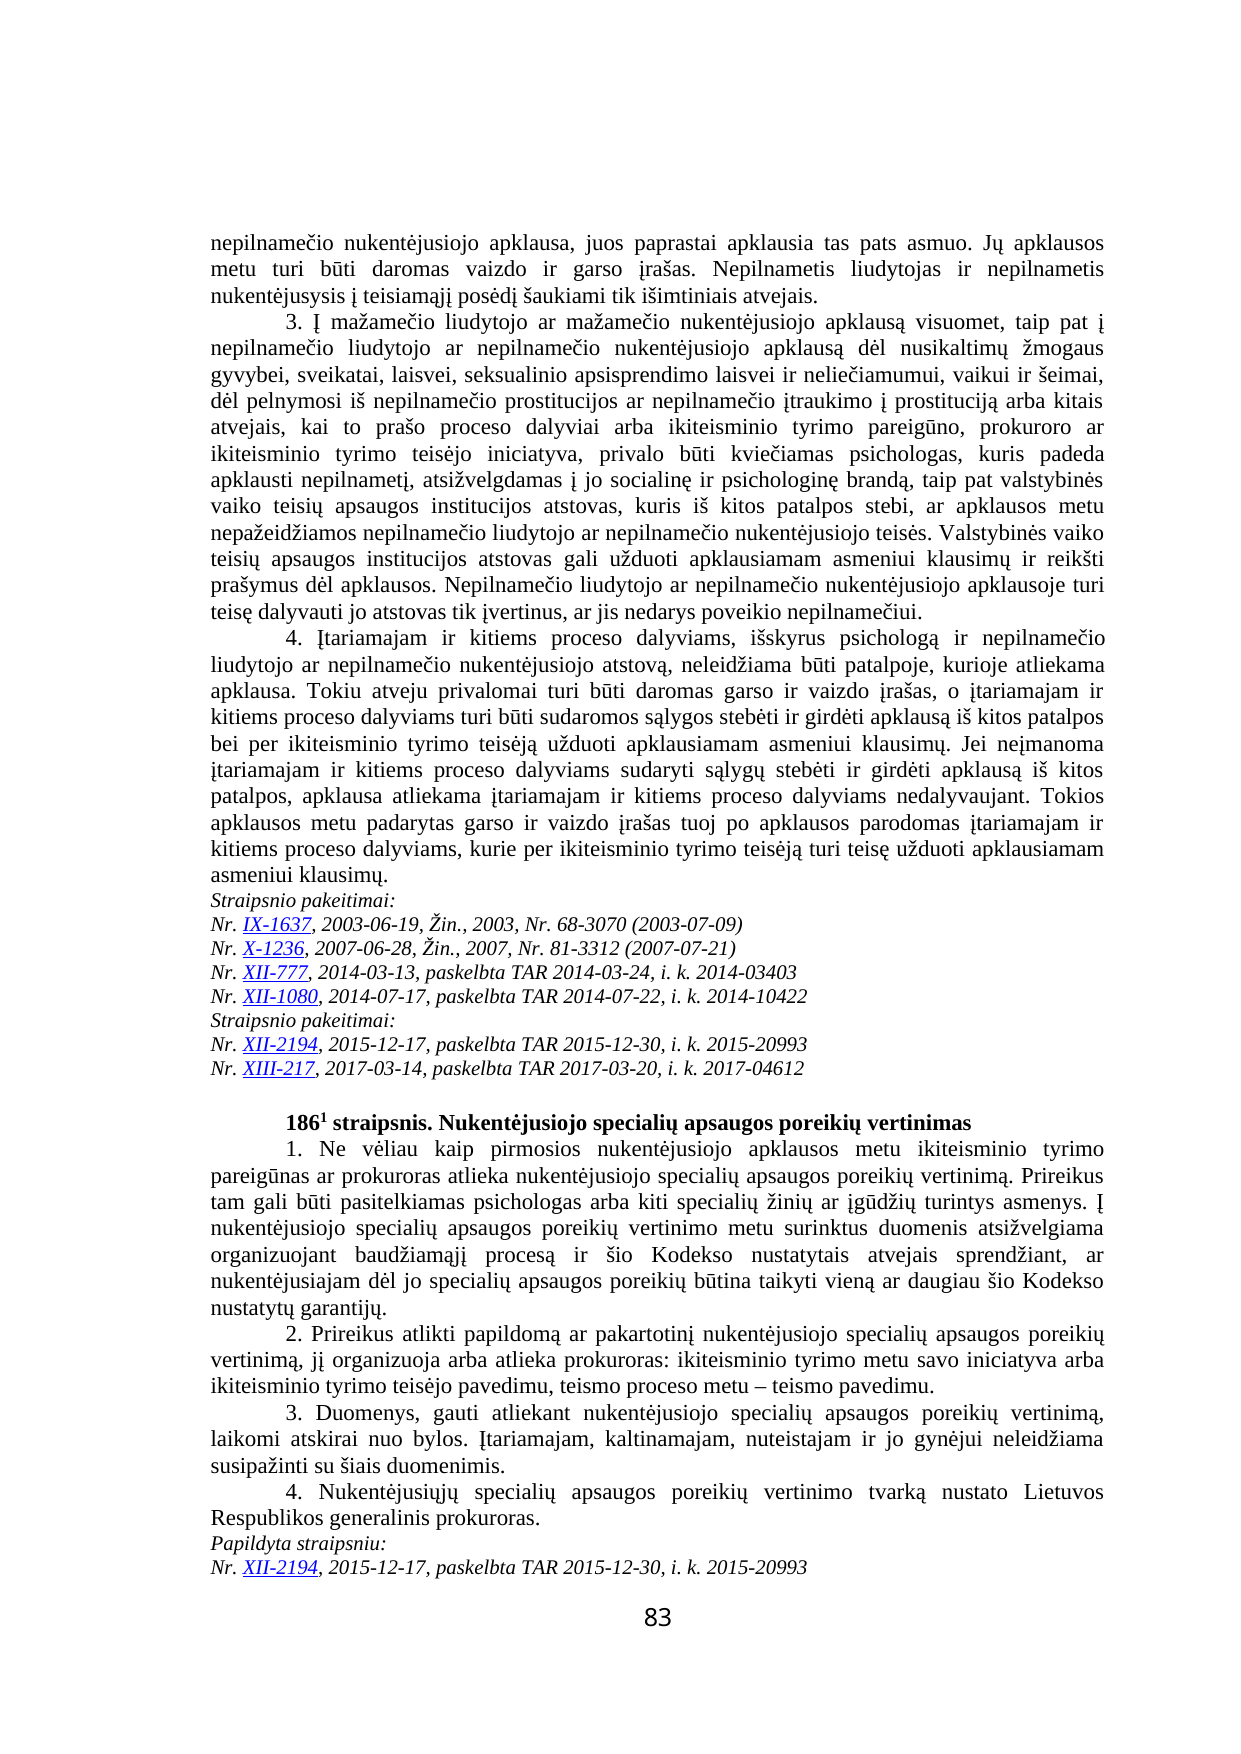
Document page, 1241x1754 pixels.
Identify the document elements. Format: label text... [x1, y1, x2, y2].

text 1861 straipsnis. Nukentėjusiojo specialių apsaugos poreikių vertinimas [210, 1109, 1105, 1135]
text Nr. XII-1080, 2014-07-17, paskelbta TAR 2014-07-22, i. k. 2014-10422 [210, 984, 1105, 1008]
text Nr. XII-2194, 2015-12-17, paskelbta TAR 2015-12-30, i. k. 2015-20993 [210, 1555, 1105, 1579]
text 4. Nukentėjusiųjų specialių apsaugos poreikių vertinimo tvarką nustato Lietuvos Respublikos generalinis prokuroras. [210, 1478, 1105, 1531]
text Straipsnio pakeitimai: [210, 888, 1105, 912]
text Straipsnio pakeitimai: [210, 1008, 1105, 1032]
text 1. Ne vėliau kaip pirmosios nukentėjusiojo apklausos metu ikiteisminio tyrimo pareigūnas ar prokuroras atlieka nukentėjusiojo specialių apsaugos poreikių vertinimą. Prireikus tam gali būti pasitelkiamas psichologas arba kiti specialių žinių ar įgūdžių turintys asmenys. Į nukentėjusiojo specialių apsaugos poreikių vertinimo metu surinktus duomenis atsižvelgiama organizuojant baudžiamąjį procesą ir šio Kodekso nustatytais atvejais sprendžiant, ar nukentėjusiajam dėl jo specialių apsaugos poreikių būtina taikyti vieną ar daugiau šio Kodekso nustatytų garantijų. [210, 1135, 1105, 1320]
text Nr. IX-1637, 2003-06-19, Žin., 2003, Nr. 68-3070 (2003-07-09) [210, 912, 1105, 936]
text Nr. X-1236, 2007-06-28, Žin., 2007, Nr. 81-3312 (2007-07-21) [210, 936, 1105, 960]
text 2. Prireikus atlikti papildomą ar pakartotinį nukentėjusiojo specialių apsaugos poreikių vertinimą, jį organizuoja arba atlieka prokuroras: ikiteisminio tyrimo metu savo iniciatyva arba ikiteisminio tyrimo teisėjo pavedimu, teismo proceso metu – teismo pavedimu. [210, 1320, 1105, 1399]
text 4. Įtariamajam ir kitiems proceso dalyviams, išskyrus psichologą ir nepilnamečio liudytojo ar nepilnamečio nukentėjusiojo atstovą, neleidžiama būti patalpoje, kurioje atliekama apklausa. Tokiu atveju privalomai turi būti daromas garso ir vaizdo įrašas, o įtariamajam ir kitiems proceso dalyviams turi būti sudaromos sąlygos stebėti ir girdėti apklausą iš kitos patalpos bei per ikiteisminio tyrimo teisėją užduoti apklausiamam asmeniui klausimų. Jei neįmanoma įtariamajam ir kitiems proceso dalyviams sudaryti sąlygų stebėti ir girdėti apklausą iš kitos patalpos, apklausa atliekama įtariamajam ir kitiems proceso dalyviams nedalyvaujant. Tokios apklausos metu padarytas garso ir vaizdo įrašas tuoj po apklausos parodomas įtariamajam ir kitiems proceso dalyviams, kurie per ikiteisminio tyrimo teisėją turi teisę užduoti apklausiamam asmeniui klausimų. [210, 624, 1105, 888]
text Nr. XII-2194, 2015-12-17, paskelbta TAR 2015-12-30, i. k. 2015-20993 [210, 1032, 1105, 1056]
text 3. Duomenys, gauti atliekant nukentėjusiojo specialių apsaugos poreikių vertinimą, laikomi atskirai nuo bylos. Įtariamajam, kaltinamajam, nuteistajam ir jo gynėjui neleidžiama susipažinti su šiais duomenimis. [210, 1399, 1105, 1478]
text 3. Į mažamečio liudytojo ar mažamečio nukentėjusiojo apklausą visuomet, taip pat į nepilnamečio liudytojo ar nepilnamečio nukentėjusiojo apklausą dėl nusikaltimų žmogaus gyvybei, sveikatai, laisvei, seksualinio apsisprendimo laisvei ir neliečiamumui, vaikui ir šeimai, dėl pelnymosi iš nepilnamečio prostitucijos ar nepilnamečio įtraukimo į prostituciją arba kitais atvejais, kai to prašo proceso dalyviai arba ikiteisminio tyrimo pareigūno, prokuroro ar ikiteisminio tyrimo teisėjo iniciatyva, privalo būti kviečiamas psichologas, kuris padeda apklausti nepilnametį, atsižvelgdamas į jo socialinę ir psichologinę brandą, taip pat valstybinės vaiko teisių apsaugos institucijos atstovas, kuris iš kitos patalpos stebi, ar apklausos metu nepažeidžiamos nepilnamečio liudytojo ar nepilnamečio nukentėjusiojo teisės. Valstybinės vaiko teisių apsaugos institucijos atstovas gali užduoti apklausiamam asmeniui klausimų ir reikšti prašymus dėl apklausos. Nepilnamečio liudytojo ar nepilnamečio nukentėjusiojo apklausoje turi teisę dalyvauti jo atstovas tik įvertinus, ar jis nedarys poveikio nepilnamečiui. [210, 308, 1105, 624]
text Nr. XII-777, 2014-03-13, paskelbta TAR 2014-03-24, i. k. 2014-03403 [210, 960, 1105, 984]
text Papildyta straipsniu: [210, 1531, 1105, 1555]
text Nr. XIII-217, 2017-03-14, paskelbta TAR 2017-03-20, i. k. 2017-04612 [210, 1056, 1105, 1080]
text nepilnamečio nukentėjusiojo apklausa, juos paprastai apklausia tas pats asmuo. Jų apklausos metu turi būti daromas vaizdo ir garso įrašas. Nepilnametis liudytojas ir nepilnametis nukentėjusysis į teisiamąjį posėdį šaukiami tik išimtiniais atvejais. [210, 229, 1105, 308]
